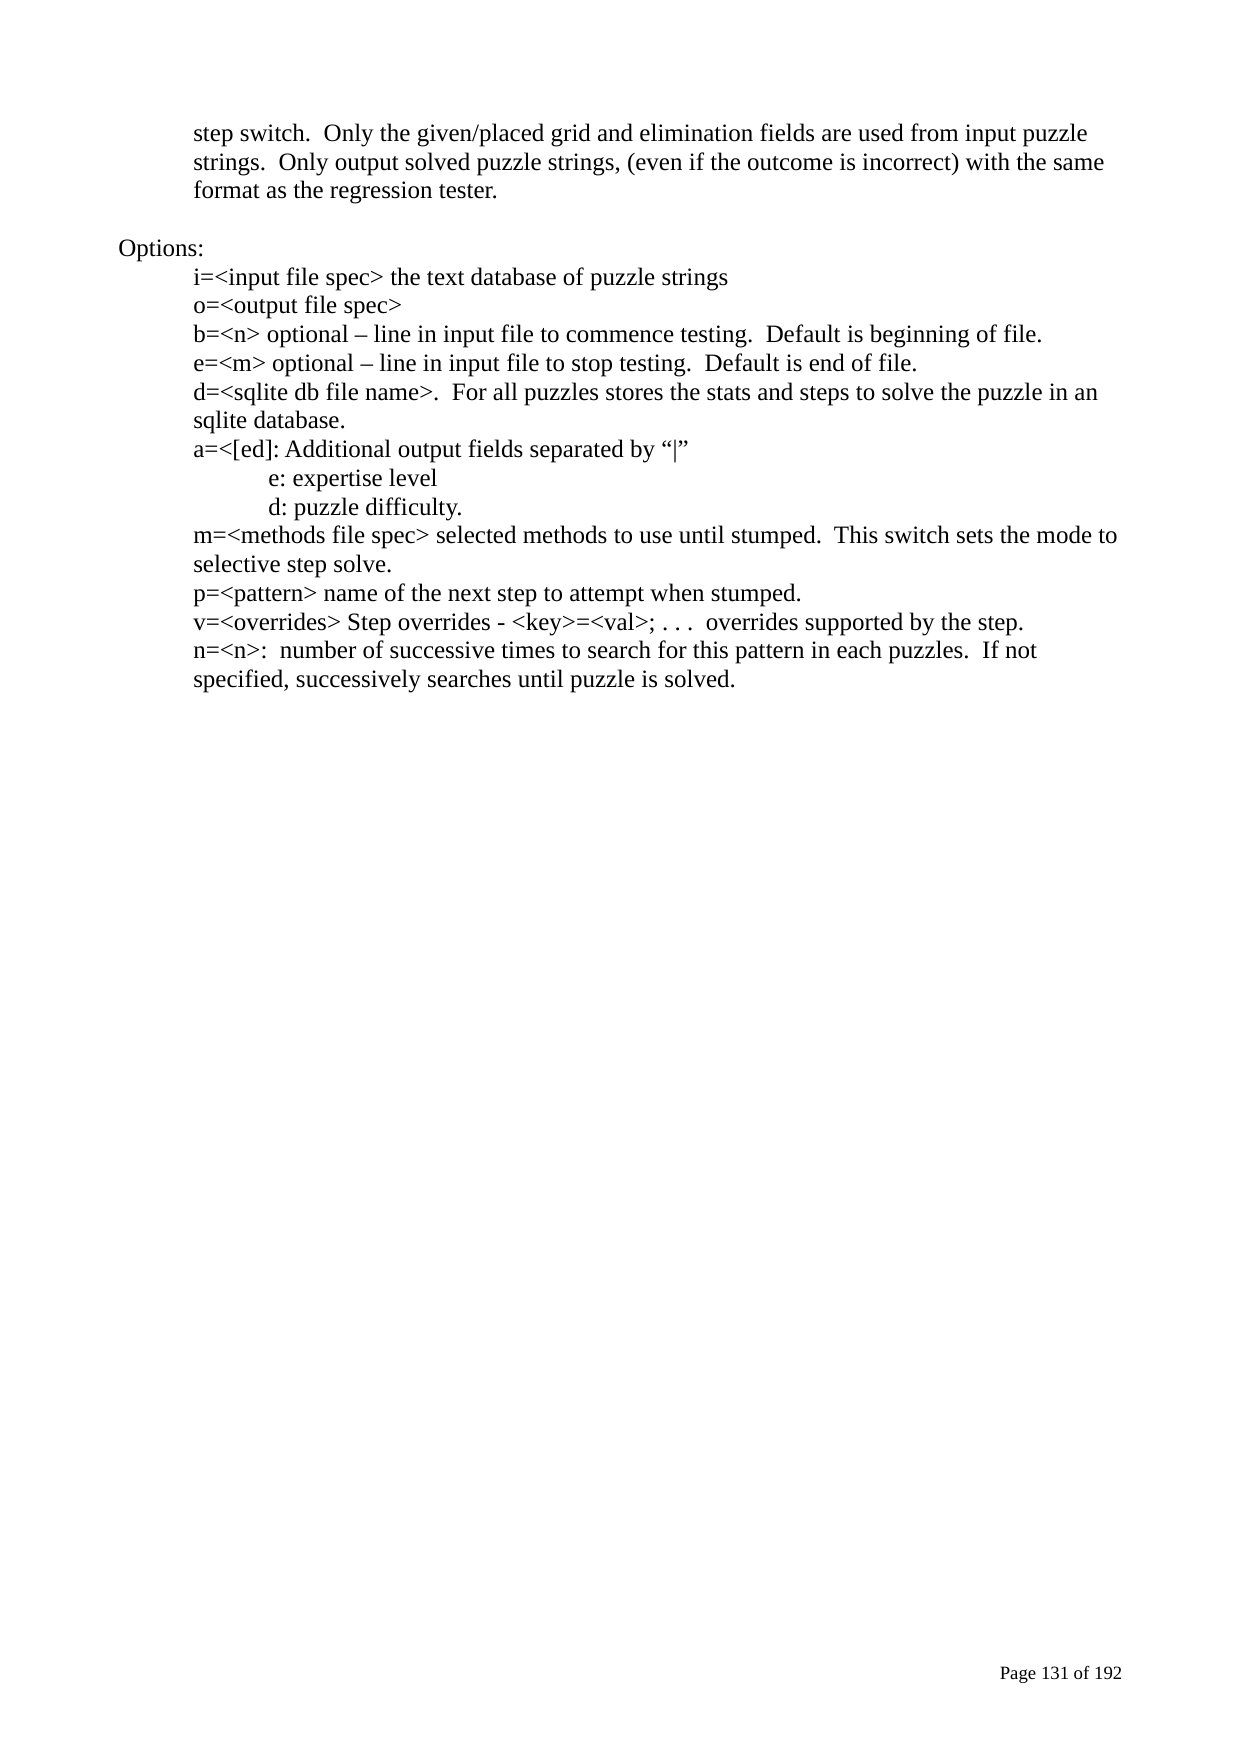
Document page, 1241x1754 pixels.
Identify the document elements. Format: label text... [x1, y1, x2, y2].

text n=<n>: number of successive times to search for this pattern in each puzzles. If not specified, successively searches until puzzle is solved. [193, 636, 1122, 693]
text Options: [118, 233, 1122, 262]
text m=<methods file spec> selected methods to use until stumped. This switch sets the mode to selective step solve. [193, 521, 1122, 578]
text p=<pattern> name of the next step to attempt when stumped. [193, 578, 1122, 607]
text i=<input file spec> the text database of puzzle strings [118, 262, 1122, 291]
list step switch. Only the given/placed grid and elimination fields are used from input puzzle strings. Only output solved puzzle strings, (even if the outcome is incorrect) with the same format as the regression tester. [156, 118, 1122, 204]
text o=<output file spec> [118, 291, 1122, 319]
text a=<[ed]: Additional output fields separated by “|” [193, 434, 1122, 463]
text b=<n> optional – line in input file to commence testing. Default is beginning of file. [118, 319, 1122, 348]
text e: expertise level [193, 463, 1122, 492]
text d=<sqlite db file name>. For all puzzles stores the stats and steps to solve the puzzle in an sqlite database. [193, 377, 1122, 434]
text v=<overrides> Step overrides - <key>=<val>; . . . overrides supported by the step. [193, 607, 1122, 636]
text d: puzzle difficulty. [193, 492, 1122, 521]
text e=<m> optional – line in input file to stop testing. Default is end of file. [118, 348, 1122, 377]
